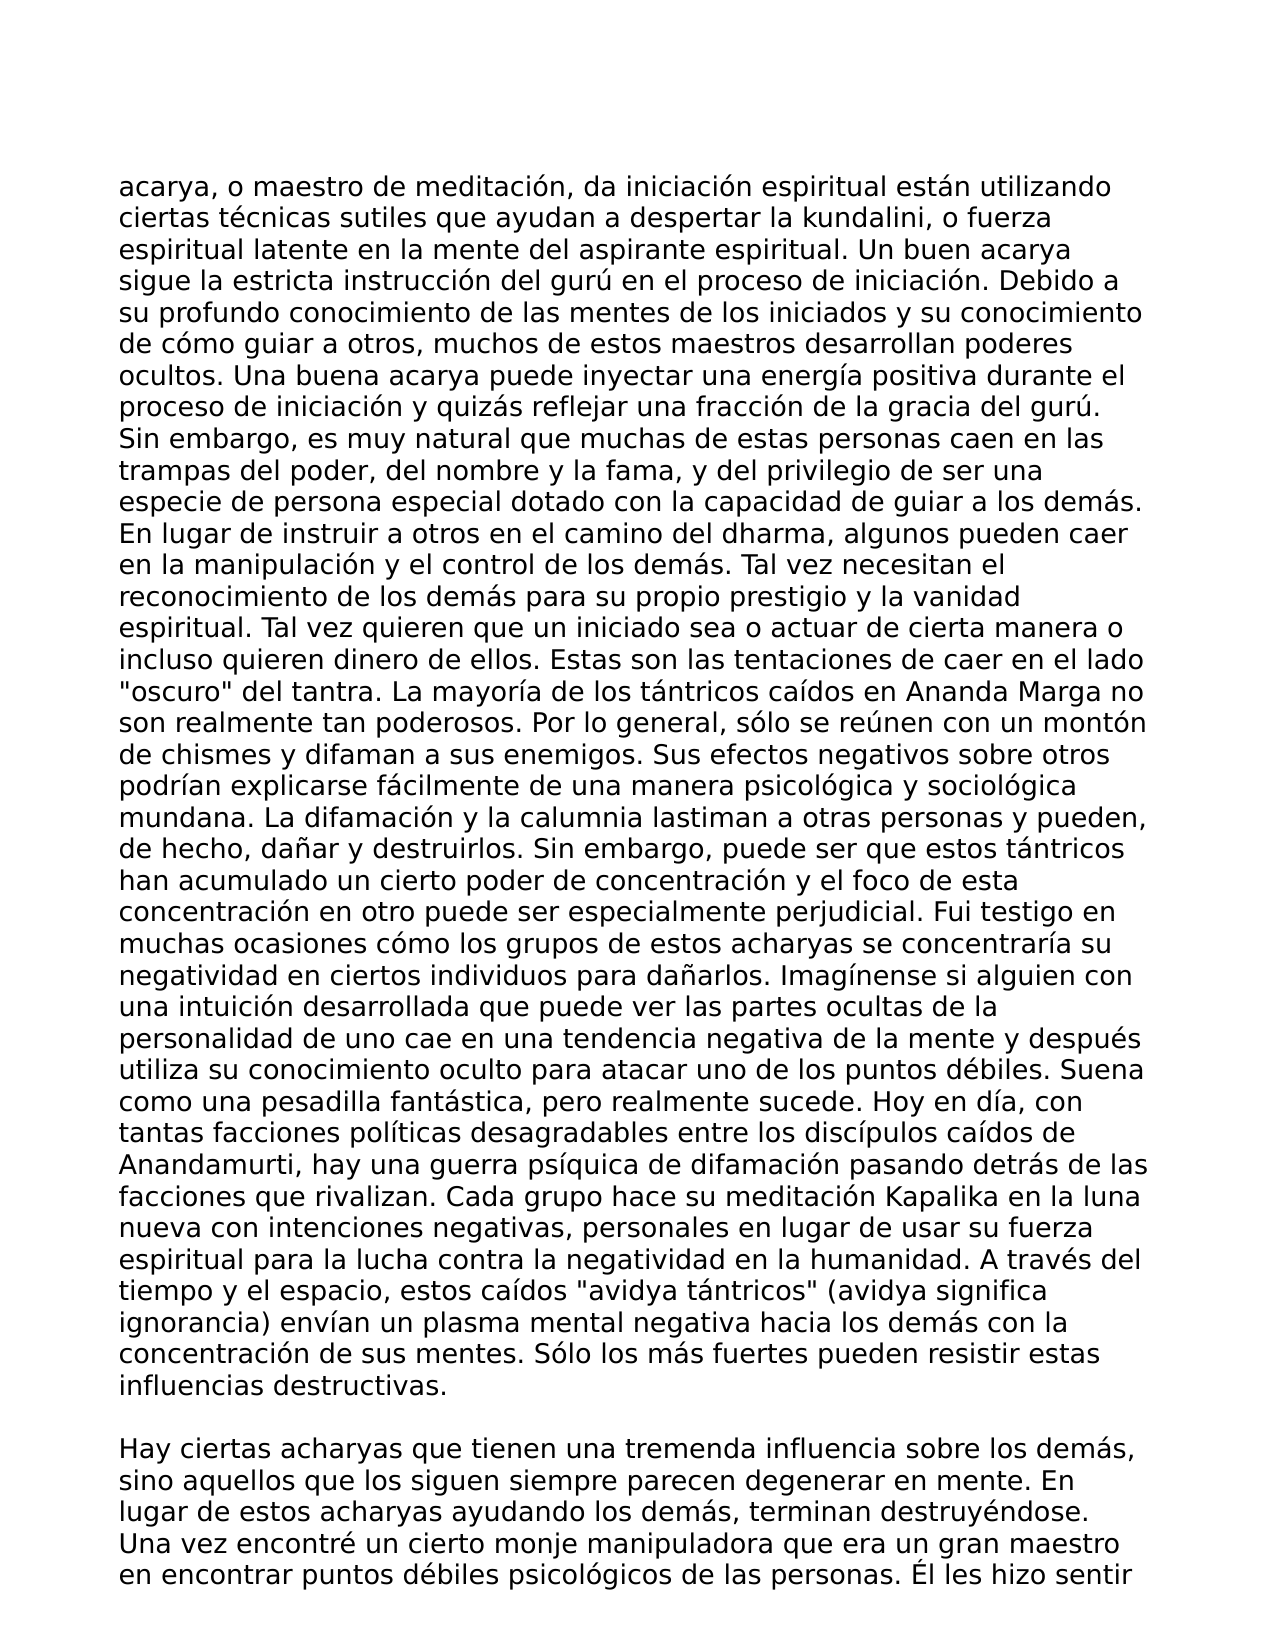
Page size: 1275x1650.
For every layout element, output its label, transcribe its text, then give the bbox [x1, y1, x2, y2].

text Hay ciertas acharyas que tienen una tremenda influencia sobre los demás, sino aquellos que los siguen siempre parecen degenerar en mente. En lugar de estos acharyas ayudando los demás, terminan destruyéndose. Una vez encontré un cierto monje manipuladora que era un gran maestro en encontrar puntos débiles psicológicos de las personas. Él les hizo sentir [118, 1433, 1138, 1591]
text acarya, o maestro de meditación, da iniciación espiritual están utilizando ciertas técnicas sutiles que ayudan a despertar la kundalini, o fuerza espiritual latente en la mente del aspirante espiritual. Un buen acarya sigue la estricta instrucción del gurú en el proceso de iniciación. Debido a su profundo conocimiento de las mentes de los iniciados y su conocimiento de cómo guiar a otros, muchos de estos maestros desarrollan poderes ocultos. Una buena acarya puede inyectar una energía positiva durante el proceso de iniciación y quizás reflejar una fracción de la gracia del gurú. Sin embargo, es muy natural que muchas de estas personas caen en las trampas del poder, del nombre y la fama, y del privilegio de ser una especie de persona especial dotado con la capacidad de guiar a los demás. En lugar de instruir a otros en el camino del dharma, algunos pueden caer en la manipulación y el control de los demás. Tal vez necesitan el reconocimiento de los demás para su propio prestigio y la vanidad espiritual. Tal vez quieren que un iniciado sea o actuar de cierta manera o incluso quieren dinero de ellos. Estas son las tentaciones de caer en el lado "oscuro" del tantra. La mayoría de los tántricos caídos en Ananda Marga no son realmente tan poderosos. Por lo general, sólo se reúnen con un montón de chismes y difaman a sus enemigos. Sus efectos negativos sobre otros podrían explicarse fácilmente de una manera psicológica y sociológica mundana. La difamación y la calumnia lastiman a otras personas y pueden, de hecho, dañar y destruirlos. Sin embargo, puede ser que estos tántricos han acumulado un cierto poder de concentración y el foco de esta concentración en otro puede ser especialmente perjudicial. Fui testigo en muchas ocasiones cómo los grupos de estos acharyas se concentraría su negatividad en ciertos individuos para dañarlos. Imagínense si alguien con una intuición desarrollada que puede ver las partes ocultas de la personalidad de uno cae en una tendencia negativa de la mente y después utiliza su conocimiento oculto para atacar uno de los puntos débiles. Suena como una pesadilla fantástica, pero realmente sucede. Hoy en día, con tantas facciones políticas desagradables entre los discípulos caídos de Anandamurti, hay una guerra psíquica de difamación pasando detrás de las facciones que rivalizan. Cada grupo hace su meditación Kapalika en la luna nueva con intenciones negativas, personales en lugar de usar su fuerza espiritual para la lucha contra la negatividad en la humanidad. A través del tiempo y el espacio, estos caídos "avidya tántricos" (avidya significa ignorancia) envían un plasma mental negativa hacia los demás con la concentración de sus mentes. Sólo los más fuertes pueden resistir estas influencias destructivas. [118, 171, 1150, 1402]
